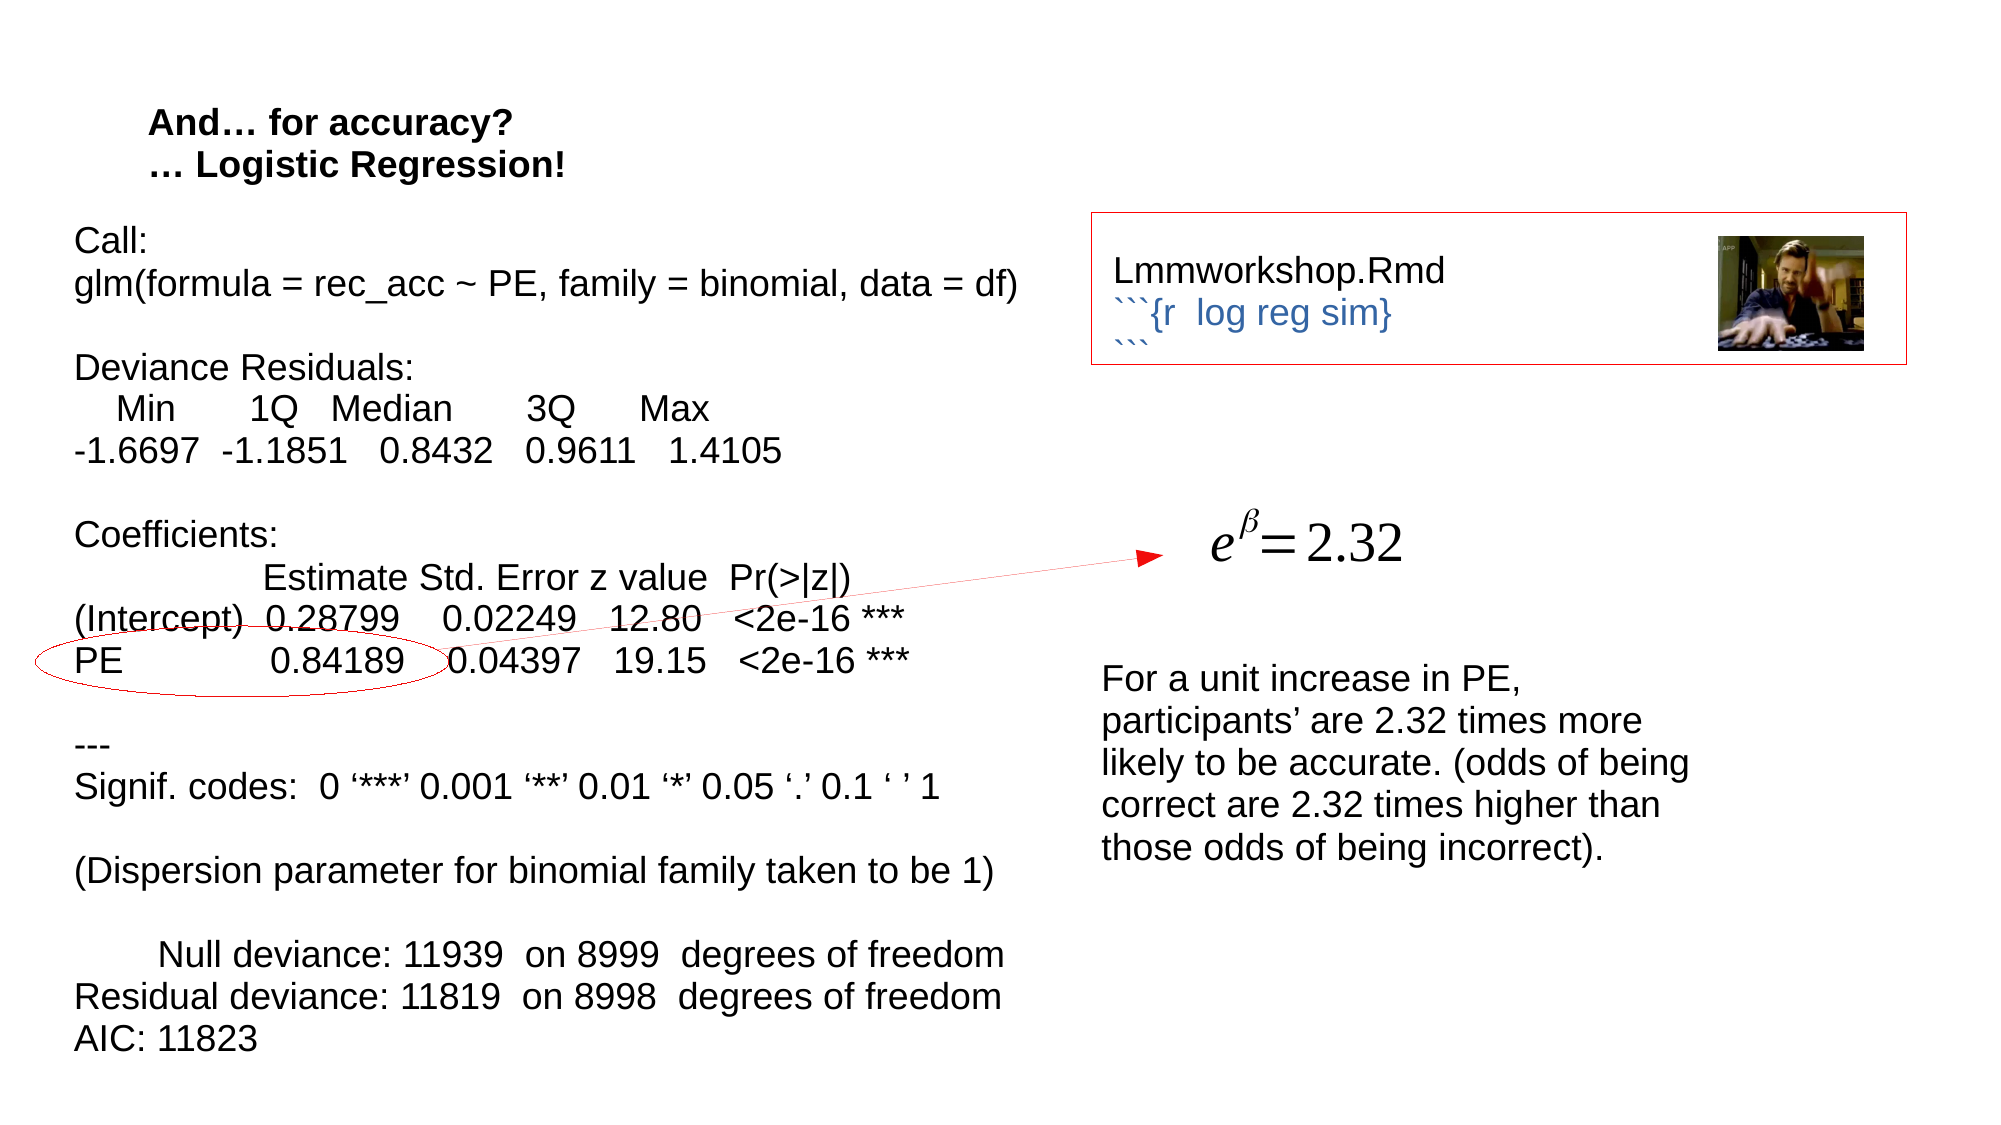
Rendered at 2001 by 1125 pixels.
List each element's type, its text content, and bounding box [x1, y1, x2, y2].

chart [1196, 507, 1417, 574]
text_box Call: glm(formula = rec_acc ~ PE, family = binomial, data = df) Deviance Residuals: Min 1Q Median 3Q Max -1.6697 -1.1851 0.8432 0.9611 1.4105 Coefficients: Estimate Std. Error z value Pr(>|z|) (Intercept) 0.28799 0.02249 12.80 <2e-16 *** PE 0.84189 0.04397 19.15 <2e-16 *** --- Signif. codes: 0 ‘***’ 0.001 ‘**’ 0.01 ‘*’ 0.05 ‘.’ 0.1 ‘ ’ 1 (Dispersion parameter for binomial family taken to be 1) Null deviance: 11939 on 8999 degrees of freedom Residual deviance: 11819 on 8998 degrees of freedom AIC: 11823 [59, 212, 1035, 1125]
picture [1718, 236, 1864, 351]
text_box And… for accuracy? … Logistic Regression! [132, 94, 886, 194]
text_box Lmmworkshop.Rmd ```{r log reg sim} ``` [1098, 242, 1906, 364]
text_box Lmmworkshop.Rmd ```{r log reg sim} ``` [1098, 242, 1943, 383]
text_box For a unit increase in PE, participants’ are 2.32 times more likely to be accurate. (odds of being correct are 2.32 times higher than those odds of being incorrect). [1086, 650, 1737, 876]
